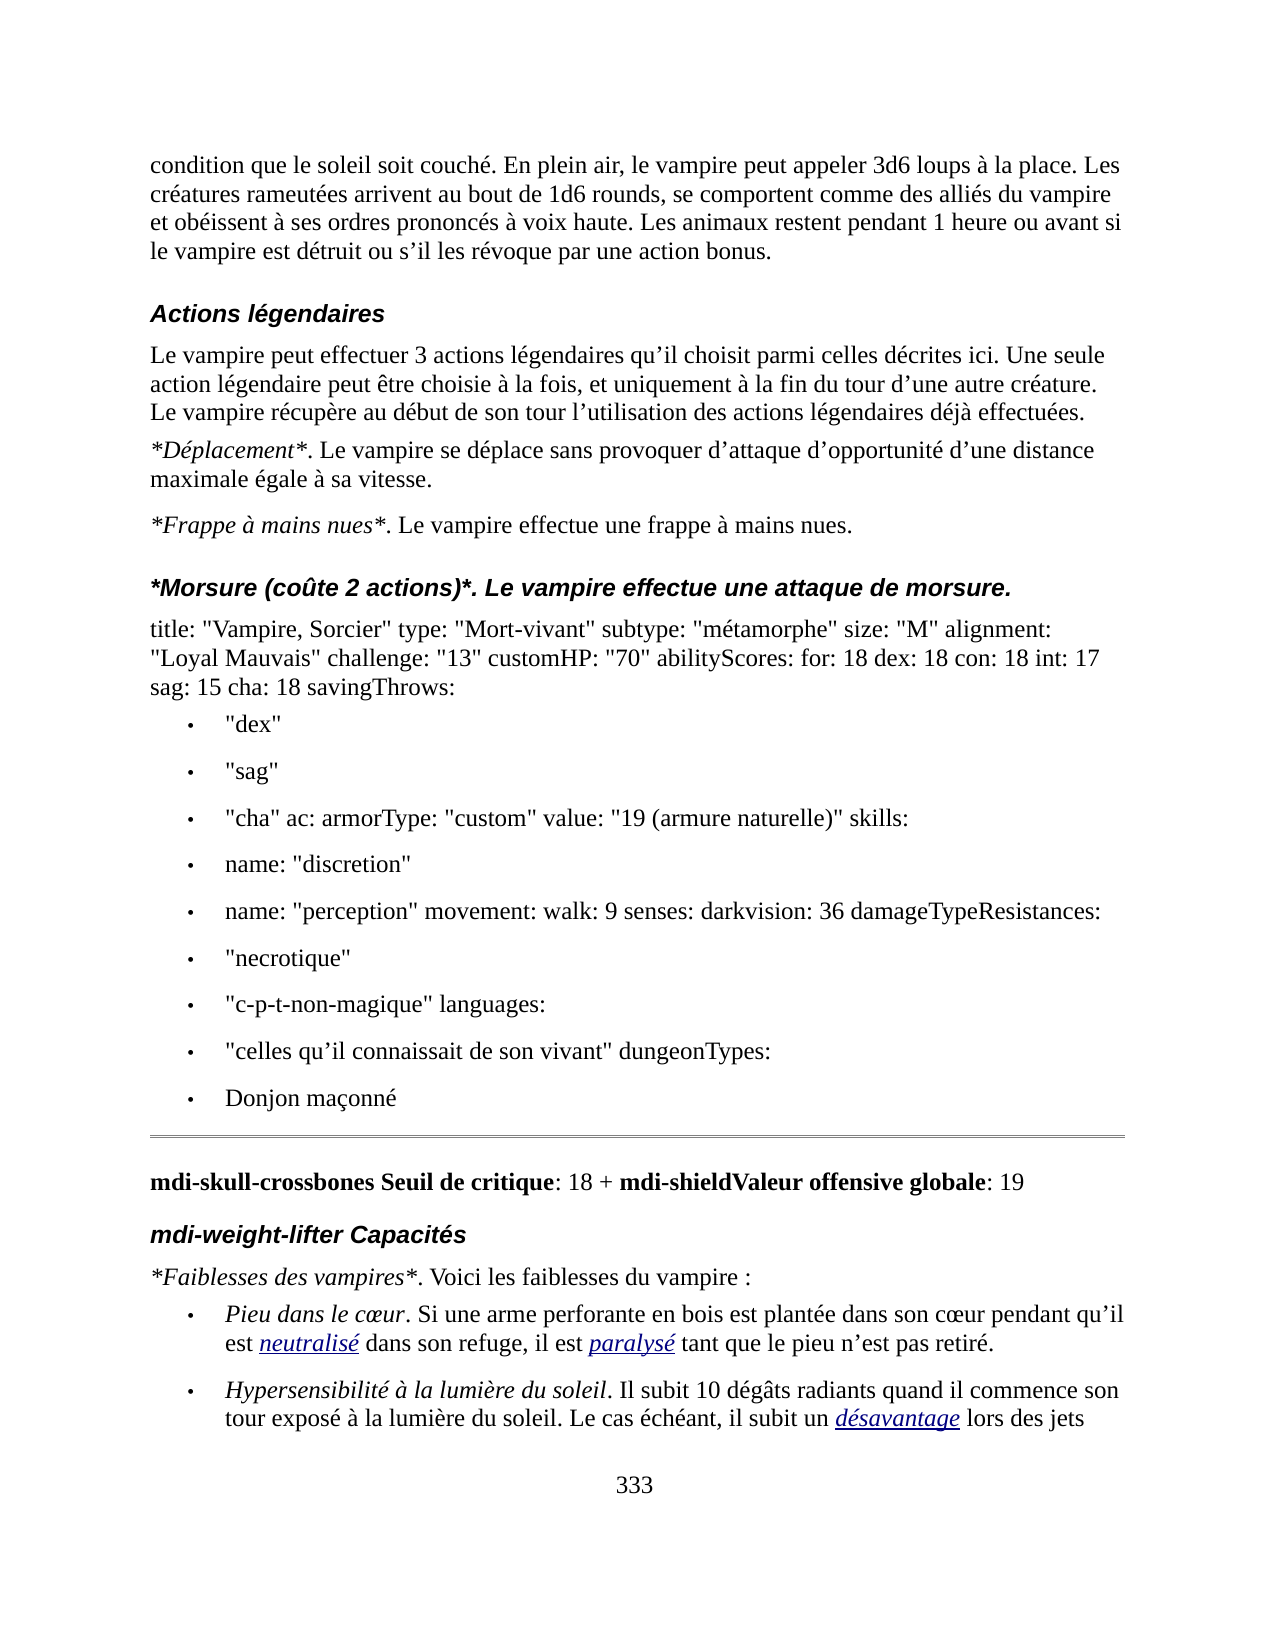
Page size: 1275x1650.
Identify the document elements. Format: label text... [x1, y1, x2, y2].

list "necrotique" [187, 943, 1125, 972]
list "celles qu’il connaissait de son vivant" dungeonTypes: [187, 1036, 1125, 1065]
text condition que le soleil soit couché. En plein air, le vampire peut appeler 3d6 loups à la place. Les créatures rameutées arrivent au bout de 1d6 rounds, se comportent comme des alliés du vampire et obéissent à ses ordres prononcés à voix haute. Les animaux restent pendant 1 heure ou avant si le vampire est détruit ou s’il les révoque par une action bonus. [150, 150, 1125, 265]
subtitle Actions légendaires [150, 299, 1125, 327]
list "dex" [187, 709, 1125, 738]
text *Frappe à mains nues*. Le vampire effectue une frappe à mains nues. [150, 511, 1125, 539]
text title: "Vampire, Sorcier" type: "Mort-vivant" subtype: "métamorphe" size: "M" alignment: "Loyal Mauvais" challenge: "13" customHP: "70" abilityScores: for: 18 dex: 18 con: 18 int: 17 sag: 15 cha: 18 savingThrows: [150, 614, 1125, 701]
list Donjon maçonné [187, 1083, 1125, 1112]
list name: "perception" movement: walk: 9 senses: darkvision: 36 damageTypeResistances: [187, 896, 1125, 925]
list "c-p-t-non-magique" languages: [187, 989, 1125, 1018]
list "cha" ac: armorType: "custom" value: "19 (armure naturelle)" skills: [187, 803, 1125, 832]
list name: "discretion" [187, 849, 1125, 878]
text *Déplacement*. Le vampire se déplace sans provoquer d’attaque d’opportunité d’une distance maximale égale à sa vitesse. [150, 435, 1125, 493]
list Pieu dans le cœur. Si une arme perforante en bois est plantée dans son cœur pendant qu’il est neutralisé dans son refuge, il est paralysé tant que le pieu n’est pas retiré. [187, 1299, 1125, 1357]
list "sag" [187, 756, 1125, 785]
subtitle *Morsure (coûte 2 actions)*. Le vampire effectue une attaque de morsure. [150, 573, 1125, 602]
list Hypersensibilité à la lumière du soleil. Il subit 10 dégâts radiants quand il commence son tour exposé à la lumière du soleil. Le cas échéant, il subit un désavantage lors des jets [187, 1375, 1125, 1432]
text Le vampire peut effectuer 3 actions légendaires qu’il choisit parmi celles décrites ici. Une seule action légendaire peut être choisie à la fois, et uniquement à la fin du tour d’une autre créature. Le vampire récupère au début de son tour l’utilisation des actions légendaires déjà effectuées. [150, 340, 1125, 426]
text *Faiblesses des vampires*. Voici les faiblesses du vampire : [150, 1262, 1125, 1290]
subtitle mdi-weight-lifter Capacités [150, 1221, 1125, 1249]
text mdi-skull-crossbones Seuil de critique: 18 + mdi-shieldValeur offensive globale: 19 [150, 1167, 1125, 1196]
